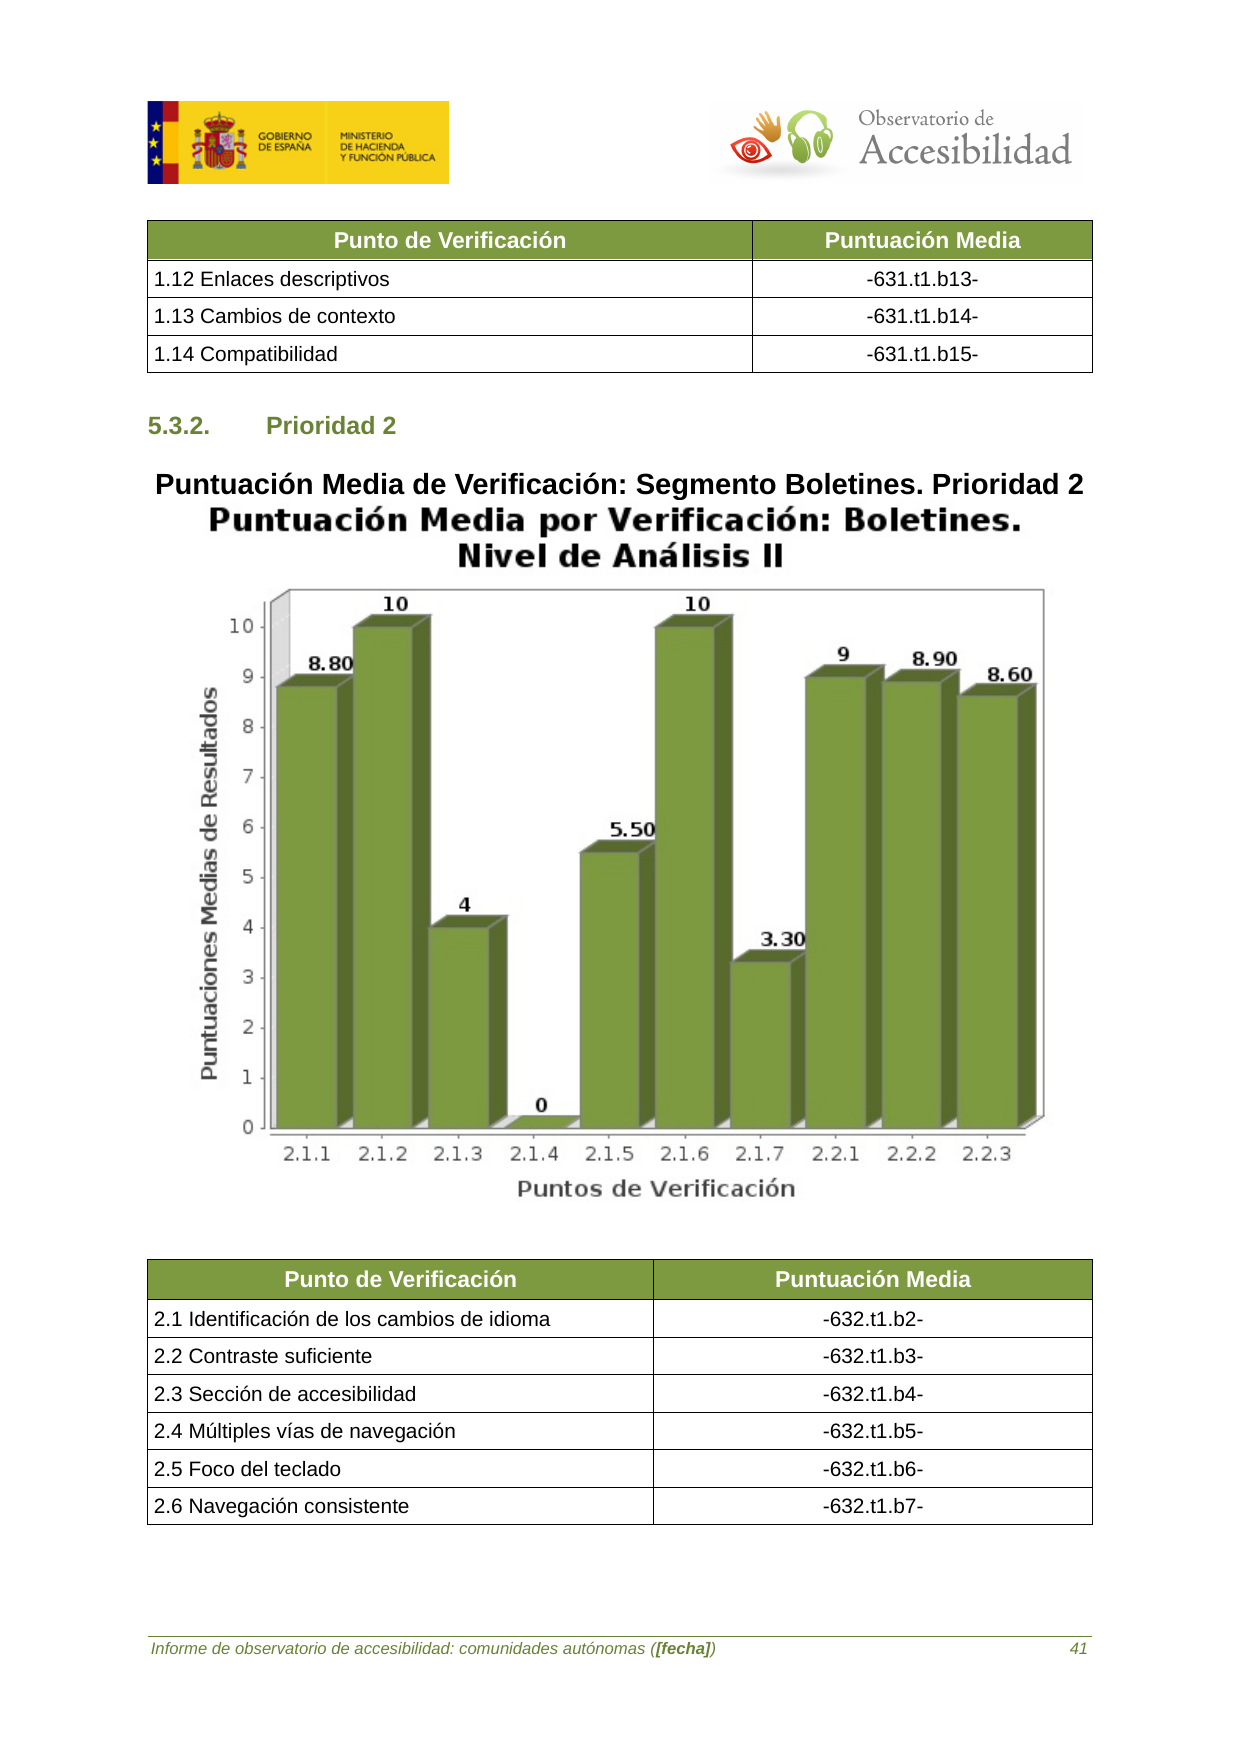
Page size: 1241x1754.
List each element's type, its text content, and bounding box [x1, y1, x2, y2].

table_cell 1.12 Enlaces descriptivos [148, 261, 752, 297]
table_cell 2.3 Sección de accesibilidad [148, 1375, 653, 1412]
table_cell 2.4 Múltiples vías de navegación [148, 1413, 653, 1449]
table_cell -631.t1.b13- [753, 261, 1092, 297]
table_header Puntuación Media [654, 1260, 1092, 1299]
table_cell -632.t1.b2- [654, 1300, 1092, 1337]
text Puntuación Media de Verificación: Segmento Boletines. Prioridad 2 [148, 467, 1092, 501]
picture [710, 101, 1086, 184]
table_cell -632.t1.b3- [654, 1338, 1092, 1374]
table_cell 2.5 Foco del teclado [148, 1450, 653, 1487]
table_header Punto de Verificación [148, 221, 752, 259]
picture [178, 500, 1062, 1211]
table_cell -631.t1.b14- [753, 298, 1092, 334]
table_cell -631.t1.b15- [753, 336, 1092, 372]
table_cell -632.t1.b7- [654, 1488, 1092, 1524]
table_cell 1.13 Cambios de contexto [148, 298, 752, 334]
table_cell -632.t1.b6- [654, 1450, 1092, 1487]
table_header Punto de Verificación [148, 1260, 653, 1299]
table_cell 2.1 Identificación de los cambios de idioma [148, 1300, 653, 1337]
picture [147, 101, 450, 184]
subtitle Prioridad 2 [148, 411, 1092, 439]
table_cell 2.2 Contraste suficiente [148, 1338, 653, 1374]
table_cell 1.14 Compatibilidad [148, 336, 752, 372]
table_cell 2.6 Navegación consistente [148, 1488, 653, 1524]
table_header Puntuación Media [753, 221, 1092, 259]
table_cell -632.t1.b5- [654, 1413, 1092, 1449]
table_cell -632.t1.b4- [654, 1375, 1092, 1412]
